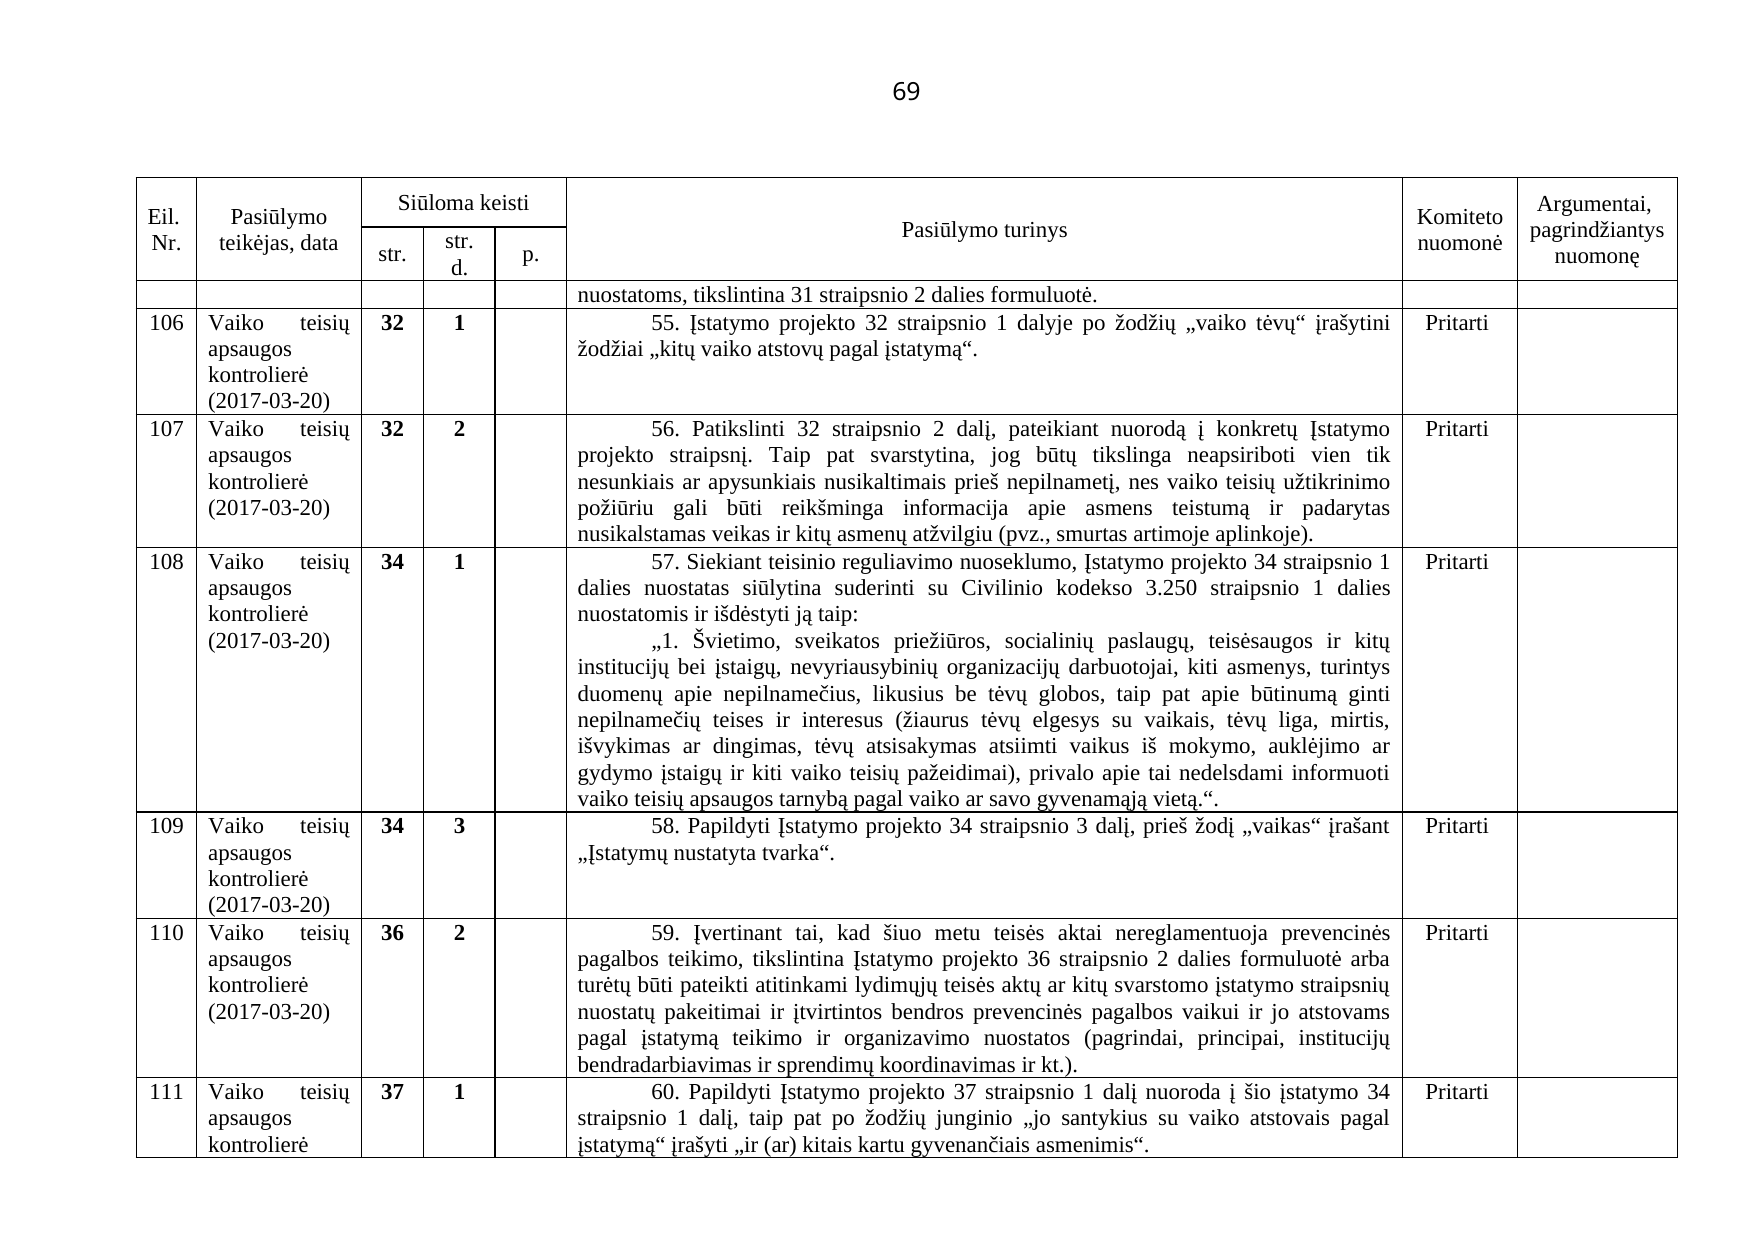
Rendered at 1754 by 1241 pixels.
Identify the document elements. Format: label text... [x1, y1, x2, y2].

table_cell [496, 415, 566, 547]
table_cell p. [496, 228, 566, 280]
table_cell [1518, 813, 1677, 918]
table_cell 59. Įvertinant tai, kad šiuo metu teisės aktai nereglamentuoja prevencinės pagalbos teikimo, tikslintina Įstatymo projekto 36 straipsnio 2 dalies formuluotė arba turėtų būti pateikti atitinkami lydimųjų teisės aktų ar kitų svarstomo įstatymo straipsnių nuostatų pakeitimai ir įtvirtintos bendros prevencinės pagalbos vaikui ir jo atstovams pagal įstatymą teikimo ir organizavimo nuostatos (pagrindai, principai, institucijų bendradarbiavimas ir sprendimų koordinavimas ir kt.). [567, 919, 1402, 1077]
table_cell 34 [362, 548, 423, 811]
table_cell [1518, 919, 1677, 1077]
table_header Pasiūlymo teikėjas, data [197, 178, 361, 280]
table_header Komiteto nuomonė [1403, 178, 1517, 280]
table_cell [197, 281, 361, 307]
table_cell [496, 309, 566, 414]
table_cell Pritarti [1403, 1078, 1517, 1157]
table_cell 111 [137, 1078, 196, 1157]
table_cell [1518, 1078, 1677, 1157]
table_cell Pritarti [1403, 548, 1517, 811]
table_cell 56. Patikslinti 32 straipsnio 2 dalį, pateikiant nuorodą į konkretų Įstatymo projekto straipsnį. Taip pat svarstytina, jog būtų tikslinga neapsiriboti vien tik nesunkiais ar apysunkiais nusikaltimais prieš nepilnametį, nes vaiko teisių užtikrinimo požiūriu gali būti reikšminga informacija apie asmens teistumą ir padarytas nusikalstamas veikas ir kitų asmenų atžvilgiu (pvz., smurtas artimoje aplinkoje). [567, 415, 1402, 547]
table_cell 32 [362, 415, 423, 547]
table_cell [362, 281, 423, 307]
table_cell 109 [137, 813, 196, 918]
table_cell 1 [424, 548, 494, 811]
table_cell [1518, 548, 1677, 811]
table_cell str. [362, 228, 423, 280]
table_cell 37 [362, 1078, 423, 1157]
table_cell 106 [137, 309, 196, 414]
table_cell 2 [424, 919, 494, 1077]
table_cell str. d. [424, 228, 494, 280]
table_cell 1 [424, 309, 494, 414]
table_cell Pritarti [1403, 415, 1517, 547]
table_cell 107 [137, 415, 196, 547]
table_cell [496, 281, 566, 307]
table_cell [1518, 281, 1677, 307]
table_cell [496, 1078, 566, 1157]
table_cell Pritarti [1403, 919, 1517, 1077]
table_cell [496, 813, 566, 918]
table_cell Vaiko teisių apsaugos kontrolierė (2017-03-20) [197, 415, 361, 547]
table_header Eil. Nr. [137, 178, 196, 280]
table_cell Vaiko teisių apsaugos kontrolierė (2017-03-20) [197, 813, 361, 918]
table_cell 108 [137, 548, 196, 811]
table_cell Pritarti [1403, 813, 1517, 918]
table_cell 34 [362, 813, 423, 918]
table_cell 58. Papildyti Įstatymo projekto 34 straipsnio 3 dalį, prieš žodį „vaikas“ įrašant „Įstatymų nustatyta tvarka“. [567, 813, 1402, 918]
table_cell Vaiko teisių apsaugos kontrolierė (2017-03-20) [197, 309, 361, 414]
table_cell [1518, 415, 1677, 547]
table_header Siūloma keisti [362, 178, 566, 226]
table_cell nuostatoms, tikslintina 31 straipsnio 2 dalies formuluotė. [567, 281, 1402, 307]
table_cell [137, 281, 196, 307]
table_cell Pritarti [1403, 309, 1517, 414]
table_cell [496, 548, 566, 811]
table_cell Vaiko teisių apsaugos kontrolierė (2017-03-20) [197, 919, 361, 1077]
table_cell 55. Įstatymo projekto 32 straipsnio 1 dalyje po žodžių „vaiko tėvų“ įrašytini žodžiai „kitų vaiko atstovų pagal įstatymą“. [567, 309, 1402, 414]
table_cell 2 [424, 415, 494, 547]
table_cell 36 [362, 919, 423, 1077]
table_cell [1403, 281, 1517, 307]
table_header Argumentai, pagrindžiantys nuomonę [1518, 178, 1677, 280]
table_cell 57. Siekiant teisinio reguliavimo nuoseklumo, Įstatymo projekto 34 straipsnio 1 dalies nuostatas siūlytina suderinti su Civilinio kodekso 3.250 straipsnio 1 dalies nuostatomis ir išdėstyti ją taip: „1. Švietimo, sveikatos priežiūros, socialinių paslaugų, teisėsaugos ir kitų institucijų bei įstaigų, nevyriausybinių organizacijų darbuotojai, kiti asmenys, turintys duomenų apie nepilnamečius, likusius be tėvų globos, taip pat apie būtinumą ginti nepilnamečių teises ir interesus (žiaurus tėvų elgesys su vaikais, tėvų liga, mirtis, išvykimas ar dingimas, tėvų atsisakymas atsiimti vaikus iš mokymo, auklėjimo ar gydymo įstaigų ir kiti vaiko teisių pažeidimai), privalo apie tai nedelsdami informuoti vaiko teisių apsaugos tarnybą pagal vaiko ar savo gyvenamąją vietą.“. [567, 548, 1402, 811]
table_cell Vaiko teisių apsaugos kontrolierė [197, 1078, 361, 1157]
table_cell [1518, 309, 1677, 414]
table_cell Vaiko teisių apsaugos kontrolierė (2017-03-20) [197, 548, 361, 811]
table_header Pasiūlymo turinys [567, 178, 1402, 280]
table_cell 1 [424, 1078, 494, 1157]
table_cell 60. Papildyti Įstatymo projekto 37 straipsnio 1 dalį nuoroda į šio įstatymo 34 straipsnio 1 dalį, taip pat po žodžių junginio „jo santykius su vaiko atstovais pagal įstatymą“ įrašyti „ir (ar) kitais kartu gyvenančiais asmenimis“. [567, 1078, 1402, 1157]
table_cell 110 [137, 919, 196, 1077]
table_cell 3 [424, 813, 494, 918]
table_cell [424, 281, 494, 307]
table_cell [496, 919, 566, 1077]
table_cell 32 [362, 309, 423, 414]
